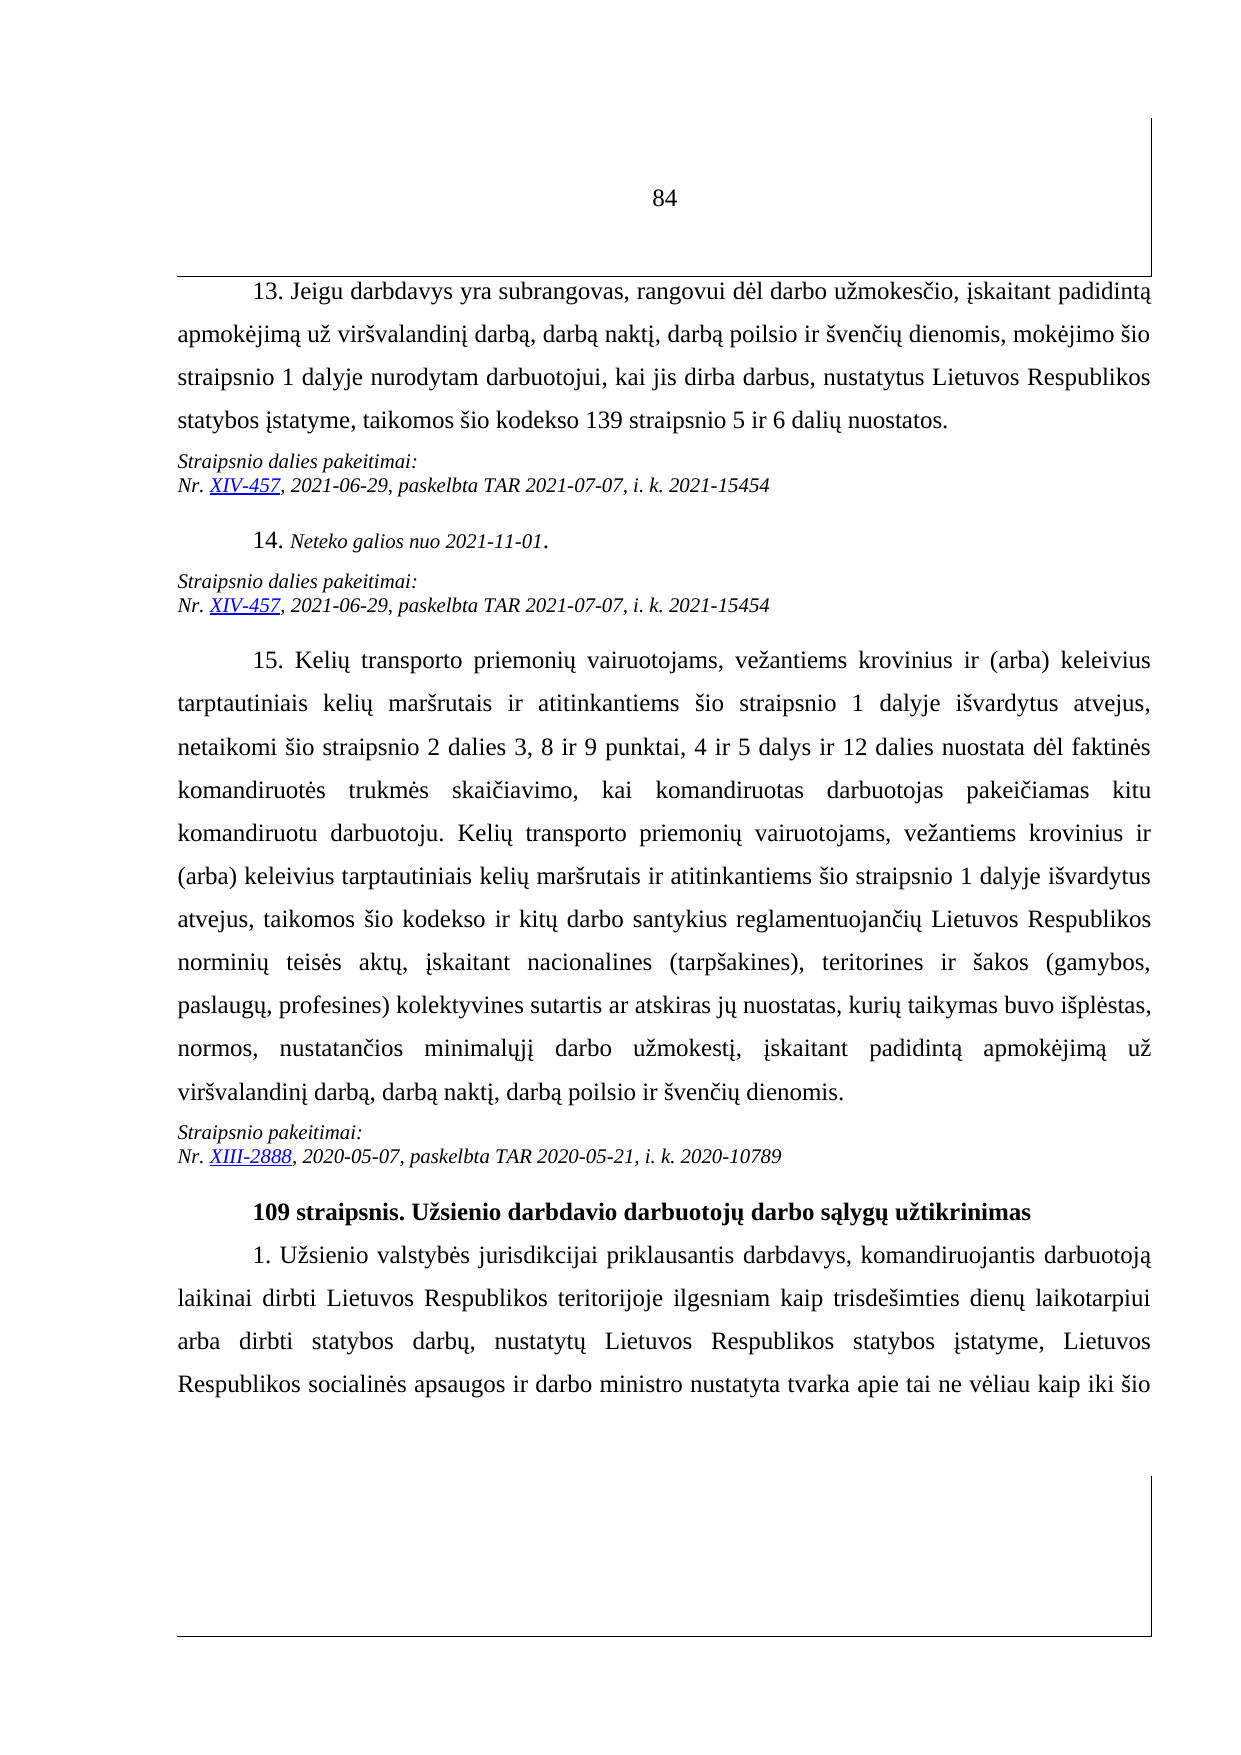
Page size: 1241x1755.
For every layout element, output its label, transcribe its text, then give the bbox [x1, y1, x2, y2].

text Nr. XIII-2888, 2020-05-07, paskelbta TAR 2020-05-21, i. k. 2020-10789 [177, 1144, 1152, 1168]
text Straipsnio pakeitimai: [177, 1120, 1152, 1144]
text 109 straipsnis. Užsienio darbdavio darbuotojų darbo sąlygų užtikrinimas [177, 1197, 1152, 1225]
text Nr. XIV-457, 2021-06-29, paskelbta TAR 2021-07-07, i. k. 2021-15454 [177, 593, 1152, 617]
text Nr. XIV-457, 2021-06-29, paskelbta TAR 2021-07-07, i. k. 2021-15454 [177, 473, 1152, 497]
text 13. Jeigu darbdavys yra subrangovas, rangovui dėl darbo užmokesčio, įskaitant padidintą apmokėjimą už viršvalandinį darbą, darbą naktį, darbą poilsio ir švenčių dienomis, mokėjimo šio straipsnio 1 dalyje nurodytam darbuotojui, kai jis dirba darbus, nustatytus Lietuvos Respublikos statybos įstatyme, taikomos šio kodekso 139 straipsnio 5 ir 6 dalių nuostatos. [177, 276, 1152, 434]
text 15. Kelių transporto priemonių vairuotojams, vežantiems krovinius ir (arba) keleivius tarptautiniais kelių maršrutais ir atitinkantiems šio straipsnio 1 dalyje išvardytus atvejus, netaikomi šio straipsnio 2 dalies 3, 8 ir 9 punktai, 4 ir 5 dalys ir 12 dalies nuostata dėl faktinės komandiruotės trukmės skaičiavimo, kai komandiruotas darbuotojas pakeičiamas kitu komandiruotu darbuotoju. Kelių transporto priemonių vairuotojams, vežantiems krovinius ir (arba) keleivius tarptautiniais kelių maršrutais ir atitinkantiems šio straipsnio 1 dalyje išvardytus atvejus, taikomos šio kodekso ir kitų darbo santykius reglamentuojančių Lietuvos Respublikos norminių teisės aktų, įskaitant nacionalines (tarpšakines), teritorines ir šakos (gamybos, paslaugų, profesines) kolektyvines sutartis ar atskiras jų nuostatas, kurių taikymas buvo išplėstas, normos, nustatančios minimalųjį darbo užmokestį, įskaitant padidintą apmokėjimą už viršvalandinį darbą, darbą naktį, darbą poilsio ir švenčių dienomis. [177, 645, 1152, 1105]
text Straipsnio dalies pakeitimai: [177, 568, 1152, 593]
text Straipsnio dalies pakeitimai: [177, 448, 1152, 473]
text 1. Užsienio valstybės jurisdikcijai priklausantis darbdavys, komandiruojantis darbuotoją laikinai dirbti Lietuvos Respublikos teritorijoje ilgesniam kaip trisdešimties dienų laikotarpiui arba dirbti statybos darbų, nustatytų Lietuvos Respublikos statybos įstatyme, Lietuvos Respublikos socialinės apsaugos ir darbo ministro nustatyta tvarka apie tai ne vėliau kaip iki šio [177, 1240, 1152, 1398]
text 14. Neteko galios nuo 2021-11-01. [177, 525, 1152, 554]
